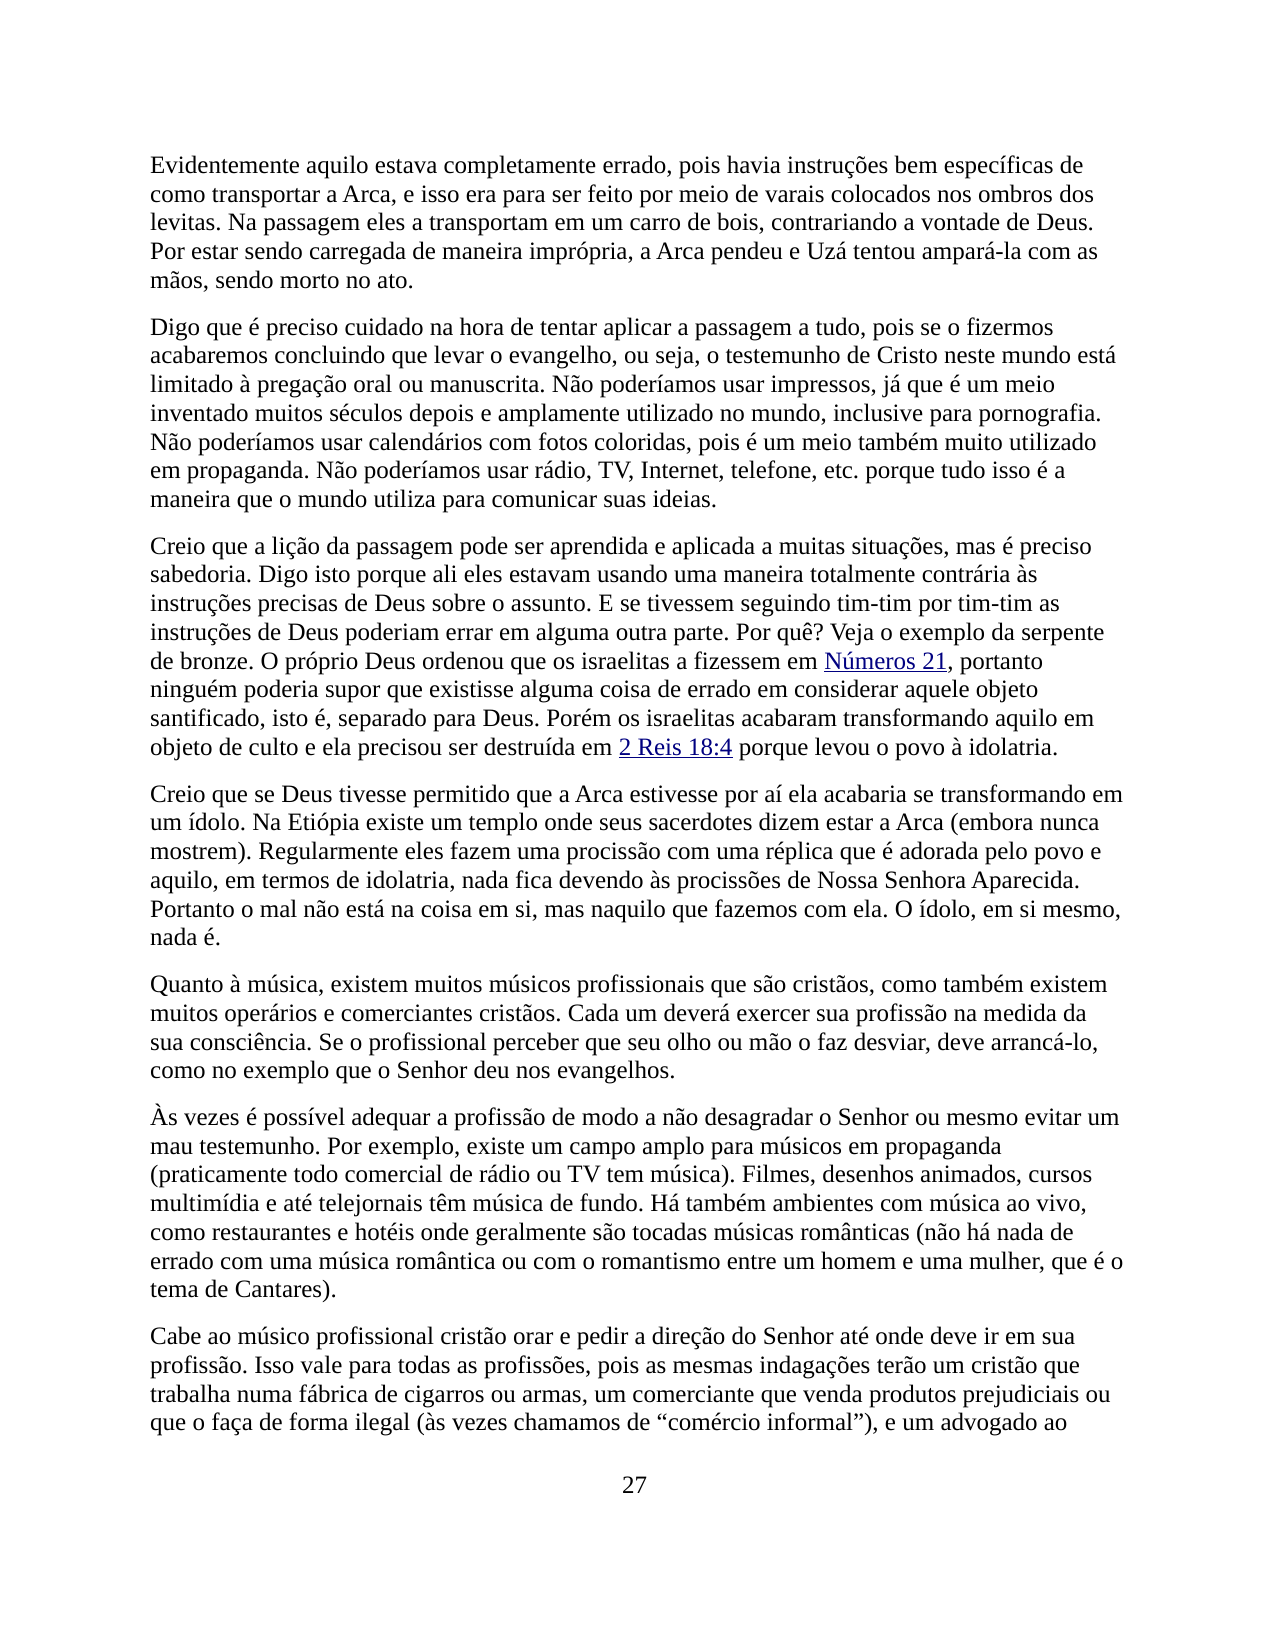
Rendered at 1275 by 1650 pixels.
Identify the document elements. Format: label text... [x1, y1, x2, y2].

text Creio que a lição da passagem pode ser aprendida e aplicada a muitas situações, mas é preciso sabedoria. Digo isto porque ali eles estavam usando uma maneira totalmente contrária às instruções precisas de Deus sobre o assunto. E se tivessem seguindo tim-tim por tim-tim as instruções de Deus poderiam errar em alguma outra parte. Por quê? Veja o exemplo da serpente de bronze. O próprio Deus ordenou que os israelitas a fizessem em Números 21, portanto ninguém poderia supor que existisse alguma coisa de errado em considerar aquele objeto santificado, isto é, separado para Deus. Porém os israelitas acabaram transformando aquilo em objeto de culto e ela precisou ser destruída em 2 Reis 18:4 porque levou o povo à idolatria. [150, 531, 1125, 761]
text Quanto à música, existem muitos músicos profissionais que são cristãos, como também existem muitos operários e comerciantes cristãos. Cada um deverá exercer sua profissão na medida da sua consciência. Se o profissional perceber que seu olho ou mão o faz desviar, deve arrancá-lo, como no exemplo que o Senhor deu nos evangelhos. [150, 969, 1125, 1084]
text Evidentemente aquilo estava completamente errado, pois havia instruções bem específicas de como transportar a Arca, e isso era para ser feito por meio de varais colocados nos ombros dos levitas. Na passagem eles a transportam em um carro de bois, contrariando a vontade de Deus. Por estar sendo carregada de maneira imprópria, a Arca pendeu e Uzá tentou ampará-la com as mãos, sendo morto no ato. [150, 150, 1125, 294]
text Creio que se Deus tivesse permitido que a Arca estivesse por aí ela acabaria se transformando em um ídolo. Na Etiópia existe um templo onde seus sacerdotes dizem estar a Arca (embora nunca mostrem). Regularmente eles fazem uma procissão com uma réplica que é adorada pelo povo e aquilo, em termos de idolatria, nada fica devendo às procissões de Nossa Senhora Aparecida. Portanto o mal não está na coisa em si, mas naquilo que fazemos com ela. O ídolo, em si mesmo, nada é. [150, 779, 1125, 951]
text Digo que é preciso cuidado na hora de tentar aplicar a passagem a tudo, pois se o fizermos acabaremos concluindo que levar o evangelho, ou seja, o testemunho de Cristo neste mundo está limitado à pregação oral ou manuscrita. Não poderíamos usar impressos, já que é um meio inventado muitos séculos depois e amplamente utilizado no mundo, inclusive para pornografia. Não poderíamos usar calendários com fotos coloridas, pois é um meio também muito utilizado em propaganda. Não poderíamos usar rádio, TV, Internet, telefone, etc. porque tudo isso é a maneira que o mundo utiliza para comunicar suas ideias. [150, 312, 1125, 513]
text Às vezes é possível adequar a profissão de modo a não desagradar o Senhor ou mesmo evitar um mau testemunho. Por exemplo, existe um campo amplo para músicos em propaganda (praticamente todo comercial de rádio ou TV tem música). Filmes, desenhos animados, cursos multimídia e até telejornais têm música de fundo. Há também ambientes com música ao vivo, como restaurantes e hotéis onde geralmente são tocadas músicas românticas (não há nada de errado com uma música romântica ou com o romantismo entre um homem e uma mulher, que é o tema de Cantares). [150, 1102, 1125, 1303]
text Cabe ao músico profissional cristão orar e pedir a direção do Senhor até onde deve ir em sua profissão. Isso vale para todas as profissões, pois as mesmas indagações terão um cristão que trabalha numa fábrica de cigarros ou armas, um comerciante que venda produtos prejudiciais ou que o faça de forma ilegal (às vezes chamamos de “comércio informal”), e um advogado ao [150, 1321, 1125, 1436]
